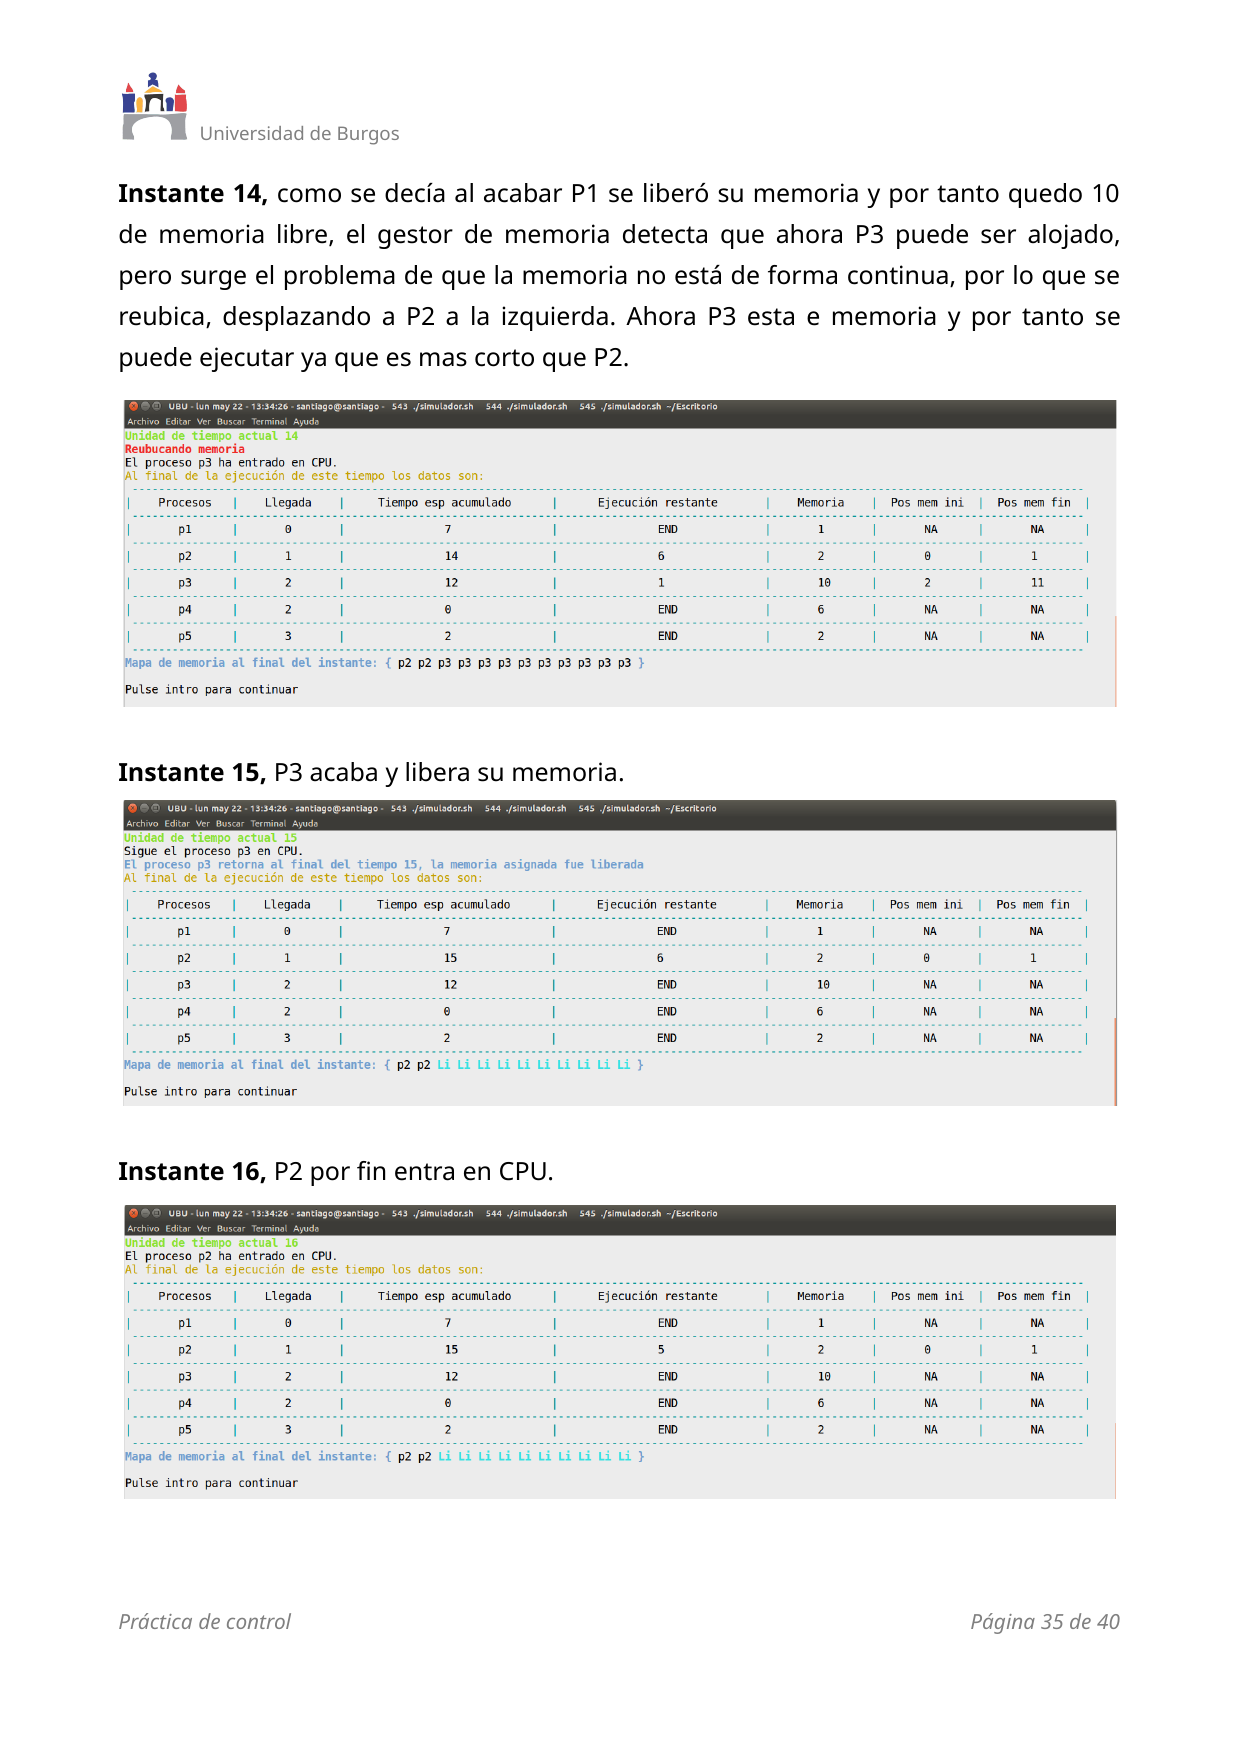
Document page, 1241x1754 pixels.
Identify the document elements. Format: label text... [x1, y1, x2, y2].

picture [124, 1205, 1116, 1499]
picture [123, 800, 1118, 1106]
text Instante 15, P3 acaba y libera su memoria. [118, 754, 1122, 788]
picture [123, 400, 1117, 707]
picture [117, 72, 189, 142]
text Instante 14, como se decía al acabar P1 se liberó su memoria y por tanto quedo 10 de memoria libre, el gestor de memoria detecta que ahora P3 puede ser alojado, pero surge el problema de que la memoria no está de forma continua, por lo que se reubica, desplazando a P2 a la izquierda. Ahora P3 esta e memoria y por tanto se puede ejecutar ya que es mas corto que P2. [118, 176, 1122, 373]
text Instante 16, P2 por fin entra en CPU. [118, 1153, 1122, 1187]
